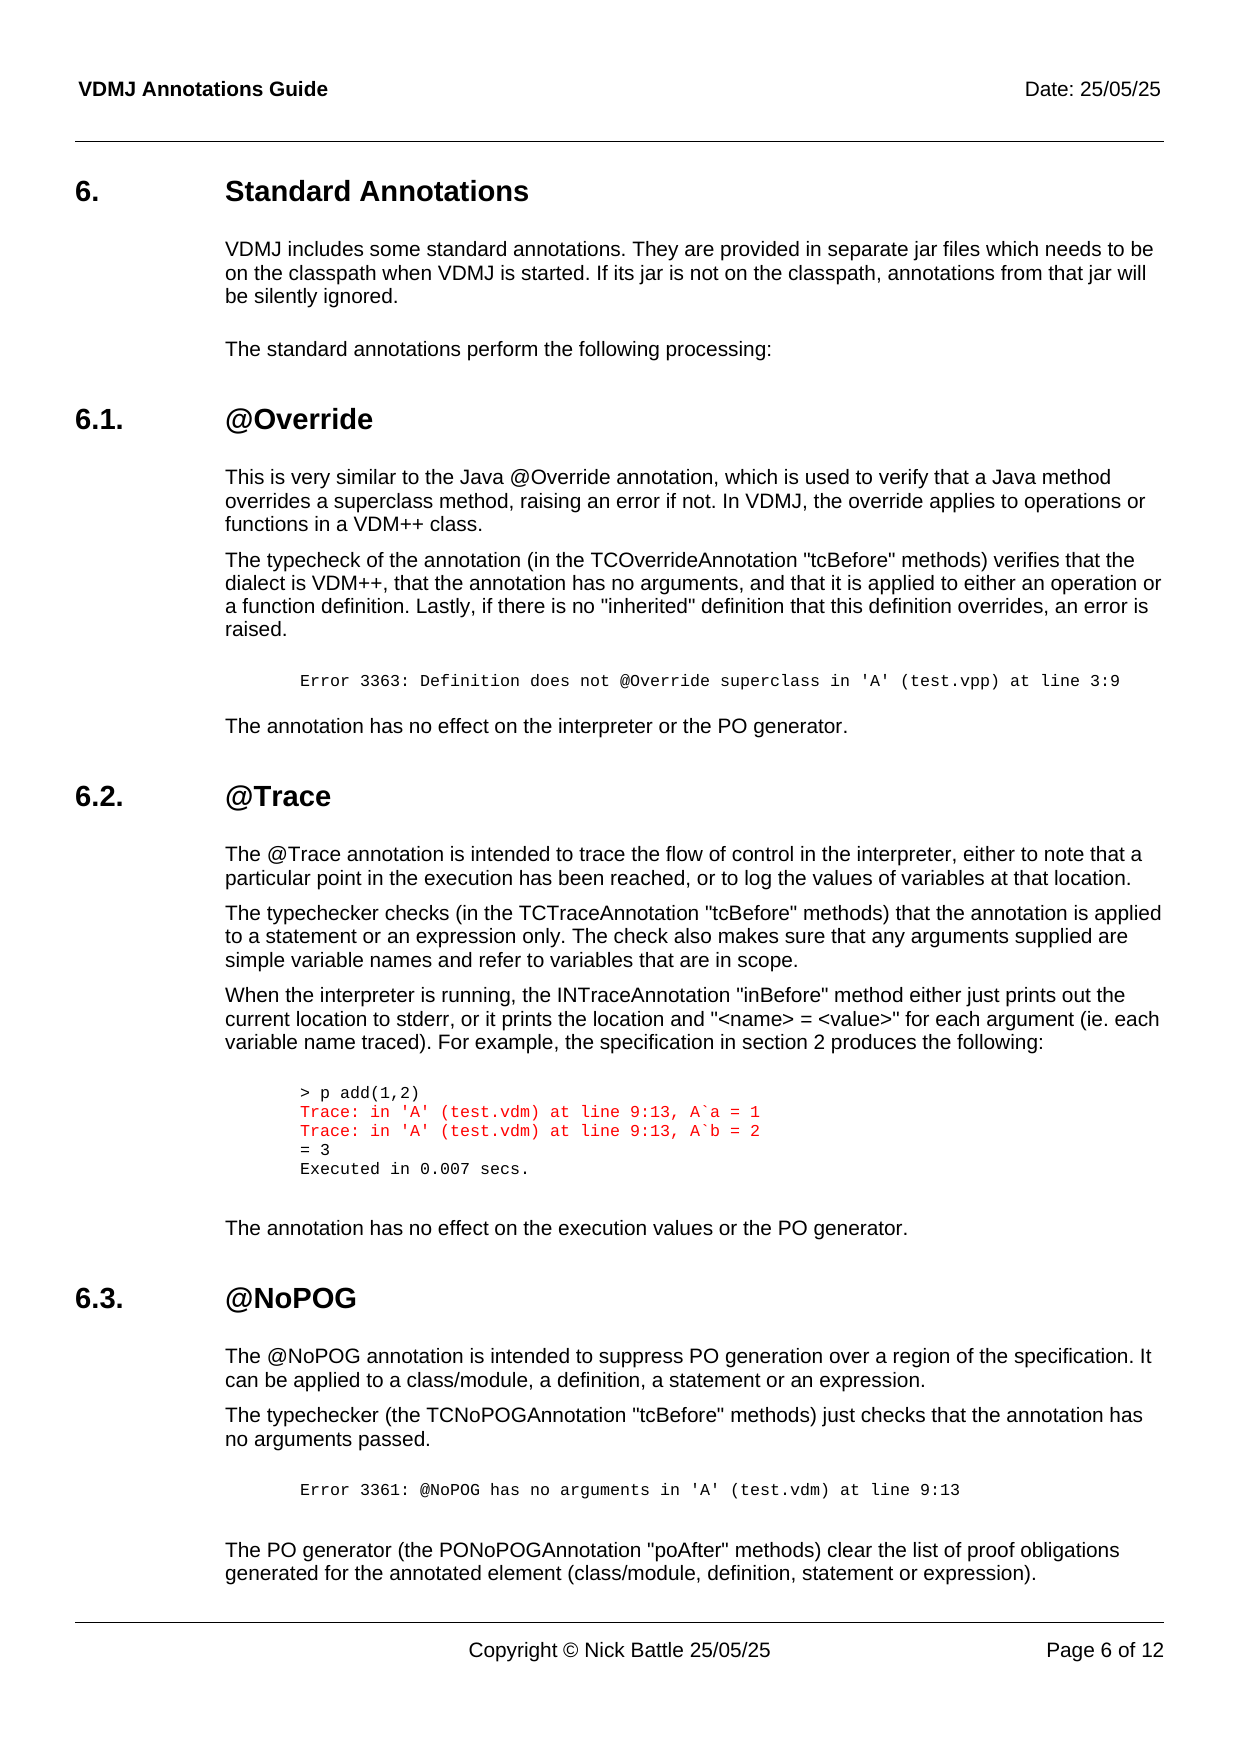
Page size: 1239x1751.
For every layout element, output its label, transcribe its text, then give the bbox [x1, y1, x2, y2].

text The annotation has no effect on the interpreter or the PO generator. [225, 714, 1164, 738]
text Error 3361: @NoPOG has no arguments in 'A' (test.vdm) at line 9:13 [300, 1482, 1164, 1501]
text The typechecker (the TCNoPOGAnnotation "tcBefore" methods) just checks that the annotation has no arguments passed. [225, 1404, 1164, 1451]
subtitle @NoPOG [75, 1282, 1164, 1315]
text The typecheck of the annotation (in the TCOverrideAnnotation "tcBefore" methods) verifies that the dialect is VDM++, that the annotation has no arguments, and that it is applied to either an operation or a function definition. Lastly, if there is no "inherited" definition that this definition overrides, an error is raised. [225, 548, 1164, 641]
subtitle Standard Annotations [75, 175, 1164, 208]
text The @Trace annotation is intended to trace the flow of control in the interpreter, either to note that a particular point in the execution has been reached, or to log the values of variables at that location. [225, 843, 1164, 889]
subtitle @Override [75, 403, 1164, 436]
text When the interpreter is running, the INTraceAnnotation "inBefore" method either just prints out the current location to stderr, or it prints the location and "<name> = <value>" for each argument (ie. each variable name traced). For example, the specification in section 2 produces the following: [225, 984, 1164, 1054]
text = 3 [300, 1142, 1164, 1160]
text Trace: in 'A' (test.vdm) at line 9:13, A`a = 1 [300, 1104, 1164, 1123]
text The standard annotations perform the following processing: [225, 338, 1164, 361]
text VDMJ includes some standard annotations. They are provided in separate jar files which needs to be on the classpath when VDMJ is started. If its jar is not on the classpath, annotations from that jar will be silently ignored. [225, 238, 1164, 308]
text Error 3363: Definition does not @Override superclass in 'A' (test.vpp) at line 3:9 [300, 672, 1164, 691]
text > p add(1,2) [300, 1085, 1164, 1104]
text The @NoPOG annotation is intended to suppress PO generation over a region of the specification. It can be applied to a class/module, a definition, a statement or an expression. [225, 1345, 1164, 1392]
text The PO generator (the PONoPOGAnnotation "poAfter" methods) clear the list of proof obligations generated for the annotated element (class/module, definition, statement or expression). [225, 1538, 1164, 1585]
text The annotation has no effect on the execution values or the PO generator. [225, 1217, 1164, 1240]
text Trace: in 'A' (test.vdm) at line 9:13, A`b = 2 [300, 1123, 1164, 1142]
subtitle @Trace [75, 780, 1164, 813]
text This is very similar to the Java @Override annotation, which is used to verify that a Java method overrides a superclass method, raising an error if not. In VDMJ, the override applies to operations or functions in a VDM++ class. [225, 466, 1164, 536]
text Executed in 0.007 secs. [300, 1160, 1164, 1179]
text The typechecker checks (in the TCTraceAnnotation "tcBefore" methods) that the annotation is applied to a statement or an expression only. The check also makes sure that any arguments supplied are simple variable names and refer to variables that are in scope. [225, 902, 1164, 971]
